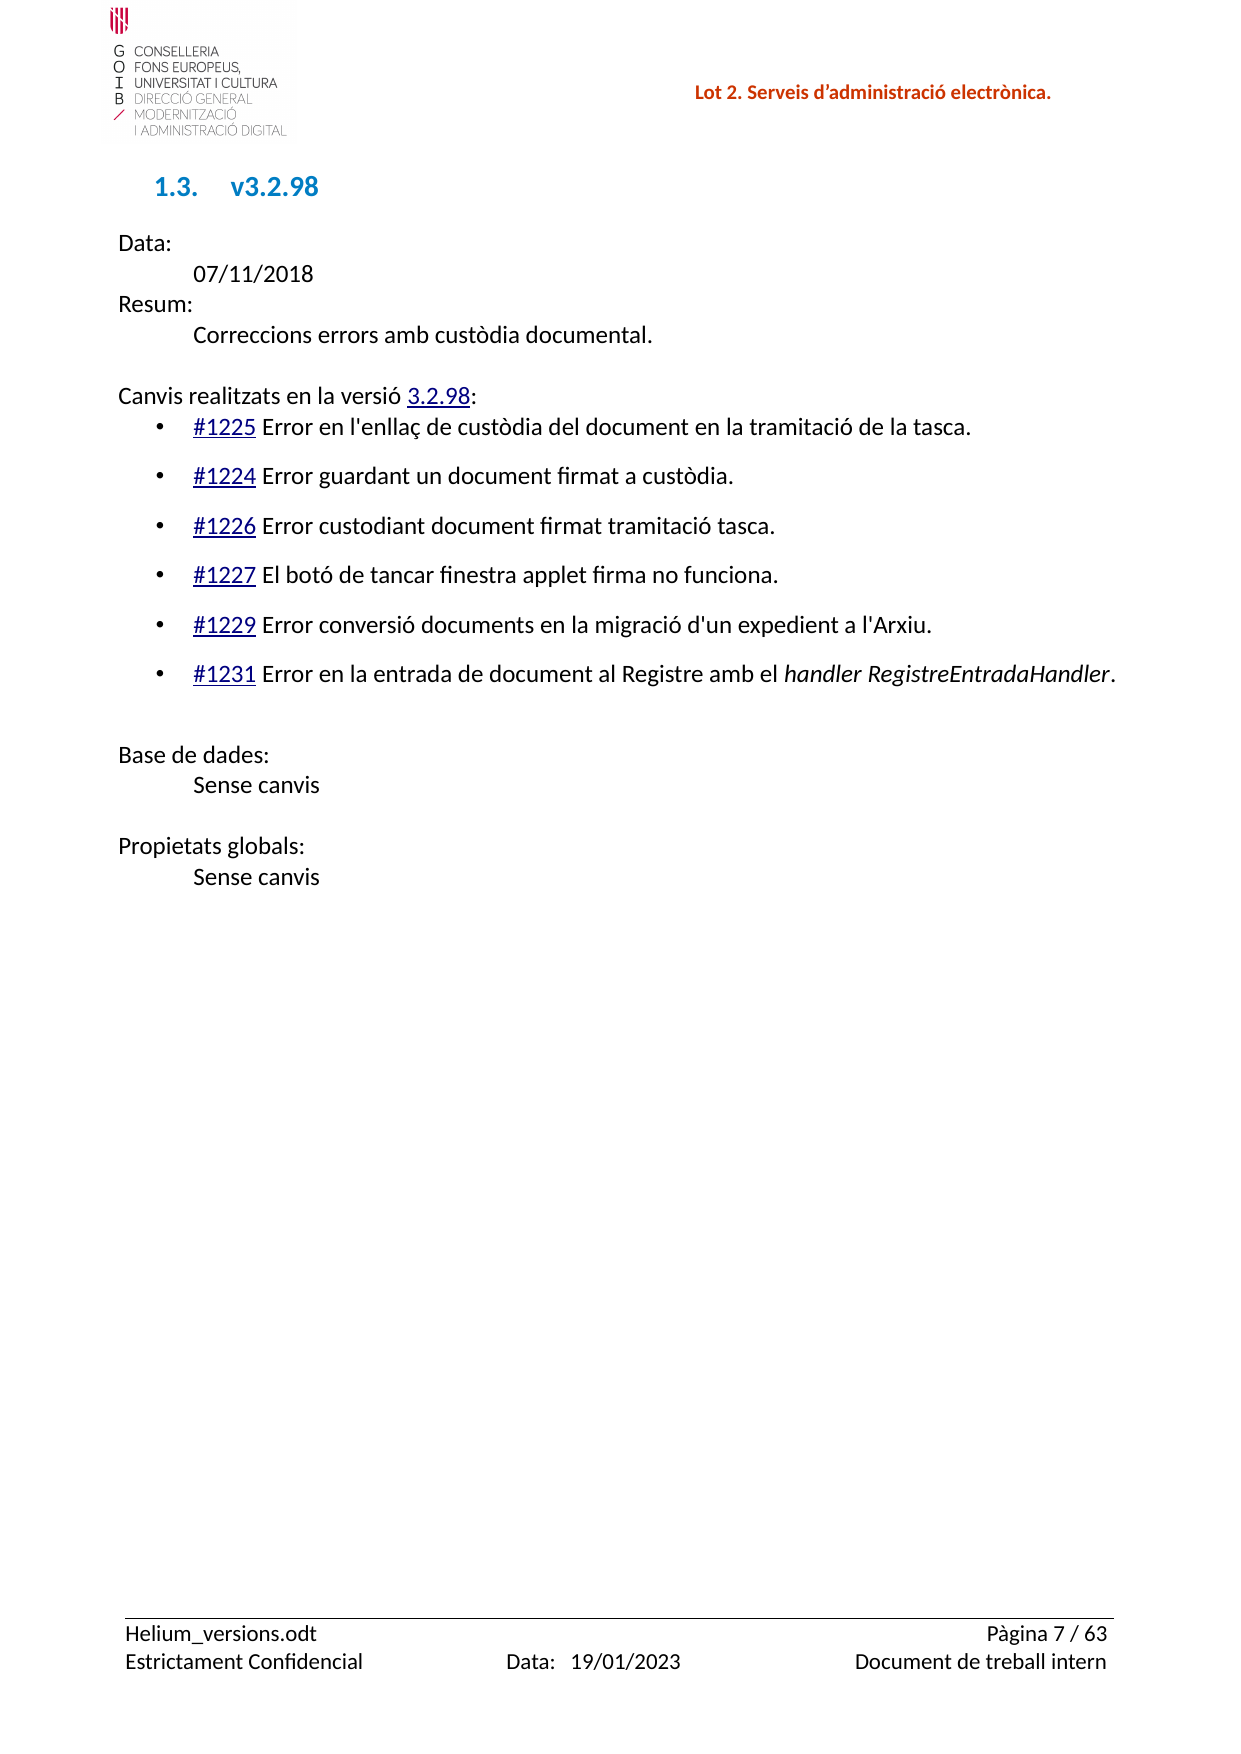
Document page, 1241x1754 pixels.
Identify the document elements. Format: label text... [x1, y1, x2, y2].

list #1227 El botó de tancar finestra applet firma no funciona. [156, 559, 1122, 590]
list #1229 Error conversió documents en la migració d'un expedient a l'Arxiu. [156, 609, 1122, 639]
text Resum: [118, 289, 1122, 319]
text 07/11/2018 [118, 258, 1122, 289]
list #1231 Error en la entrada de document al Registre amb el handler RegistreEntradaHandler. [156, 659, 1122, 689]
text Base de dades: [118, 739, 1122, 769]
list #1226 Error custodiant document firmat tramitació tasca. [156, 510, 1122, 540]
text Sense canvis [118, 769, 1122, 800]
picture [100, 0, 297, 144]
list #1224 Error guardant un document firmat a custòdia. [156, 460, 1122, 491]
list #1225 Error en l'enllaç de custòdia del document en la tramitació de la tasca. [156, 411, 1122, 441]
subtitle v3.2.98 [153, 168, 1122, 204]
text Correccions errors amb custòdia documental. [118, 319, 1122, 350]
text Canvis realitzats en la versió 3.2.98: [118, 380, 1122, 411]
text Data: [118, 228, 1122, 258]
text Propietats globals: [118, 830, 1122, 861]
text Sense canvis [118, 861, 1122, 891]
